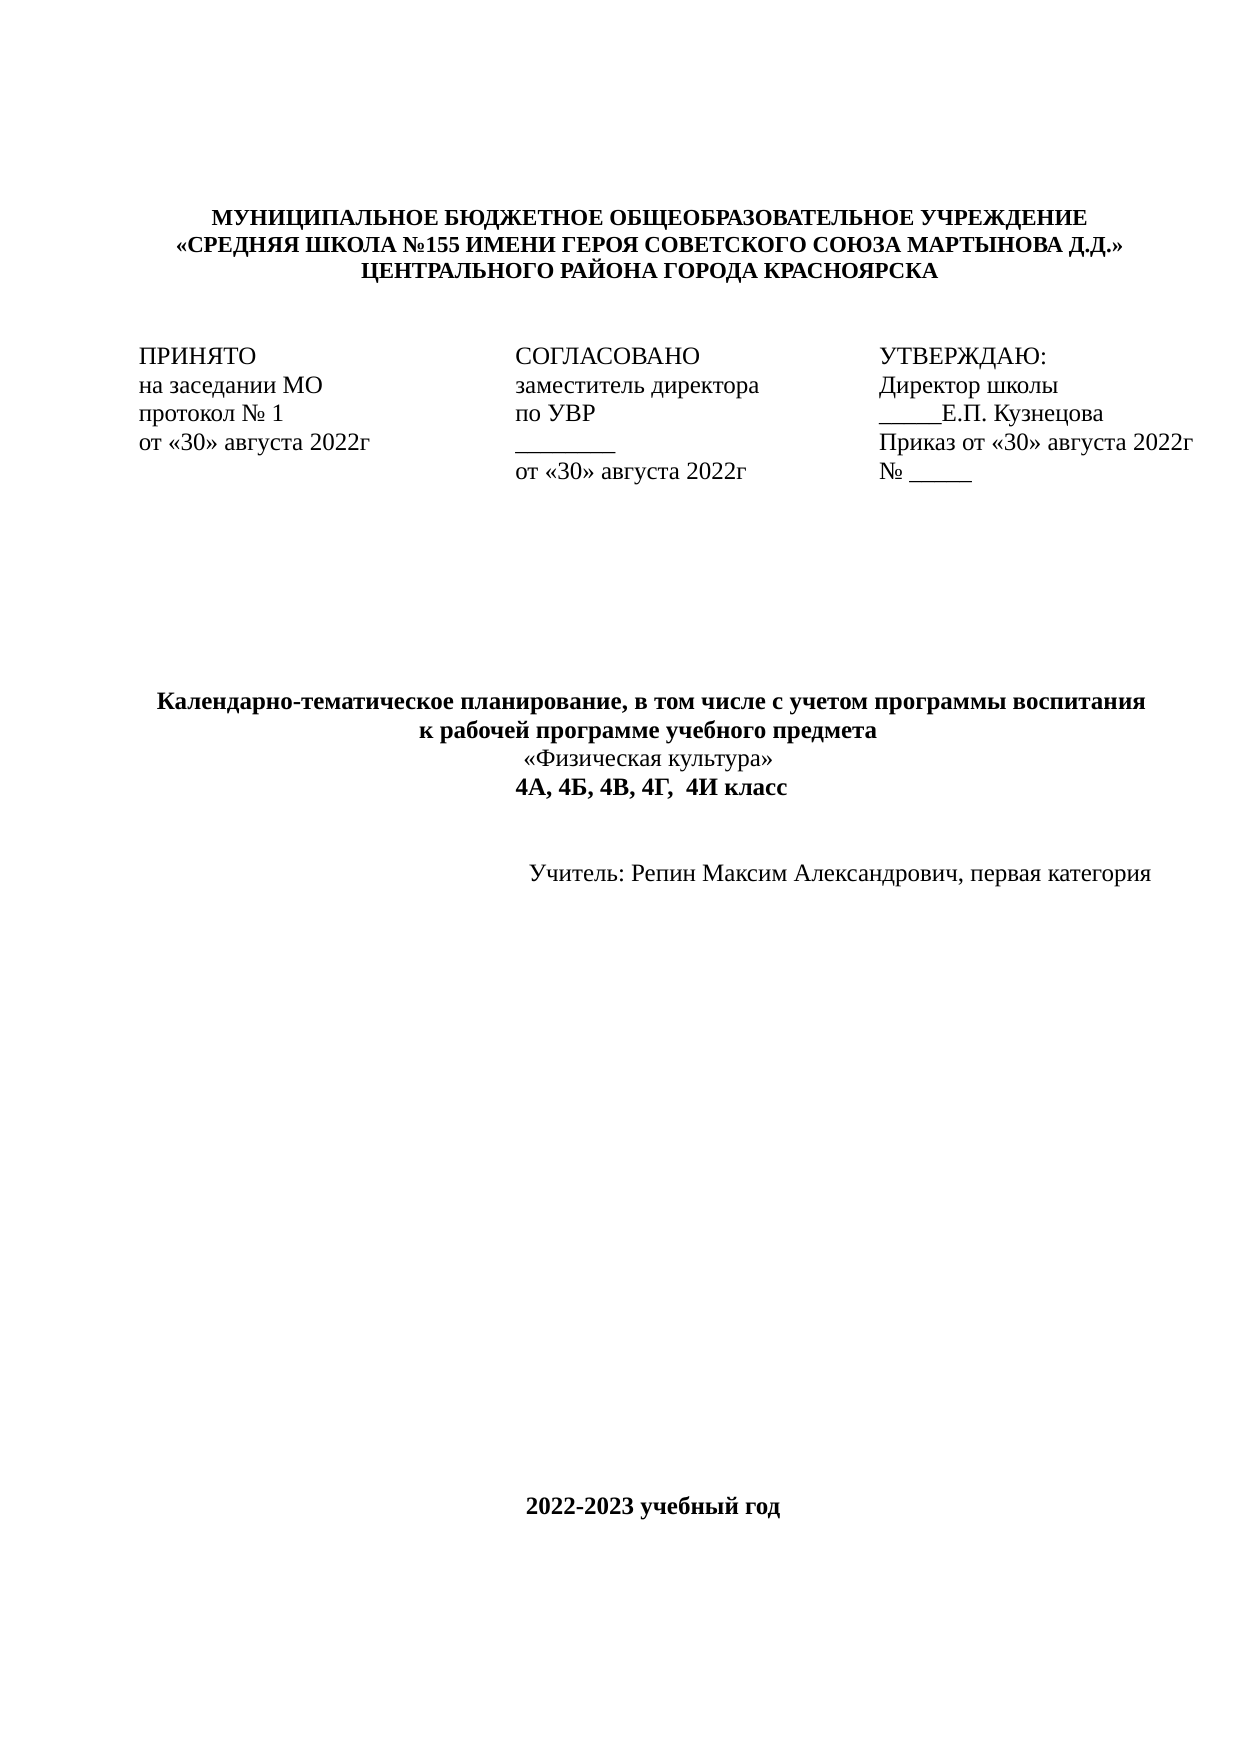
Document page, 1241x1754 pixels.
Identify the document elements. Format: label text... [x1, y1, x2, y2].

text ЦЕНТРАЛЬНОГО РАЙОНА ГОРОДА КРАСНОЯРСКА [207, 257, 1092, 283]
table_header СОГЛАСОВАНО заместитель директора по УВР ________ от «30» августа 2022г [514, 341, 878, 513]
text к рабочей программе учебного предмета [148, 715, 1148, 743]
text «Физическая культура» [148, 743, 1148, 772]
table_header УТВЕРЖДаю: Директор школы _____Е.П. Кузнецова Приказ от «30» августа 2022г № _____ [878, 341, 1240, 513]
text МУНИЦИПАЛЬНОЕ БЮДЖЕТНОЕ ОБЩЕОБРАЗОВАТЕЛЬНОЕ УЧРЕЖДЕНИЕ [148, 204, 1152, 231]
table_header ПРИНЯТО на заседании МО протокол № 1 от «30» августа 2022г [138, 341, 514, 513]
text «СРЕДНЯЯ ШКОЛА №155 ИМЕНИ ГЕРОЯ СОВЕТСКОГО СОЮЗА МАРТЫНОВА Д.Д.» [148, 231, 1152, 257]
text Учитель: Репин Максим Александрович, первая категория [148, 858, 1152, 887]
text 4А, 4Б, 4В, 4Г, 4И класс [148, 772, 1148, 801]
text 2022-2023 учебный год [148, 1491, 1152, 1520]
text Календарно-тематическое планирование, в том числе с учетом программы воспитания [148, 686, 1148, 715]
